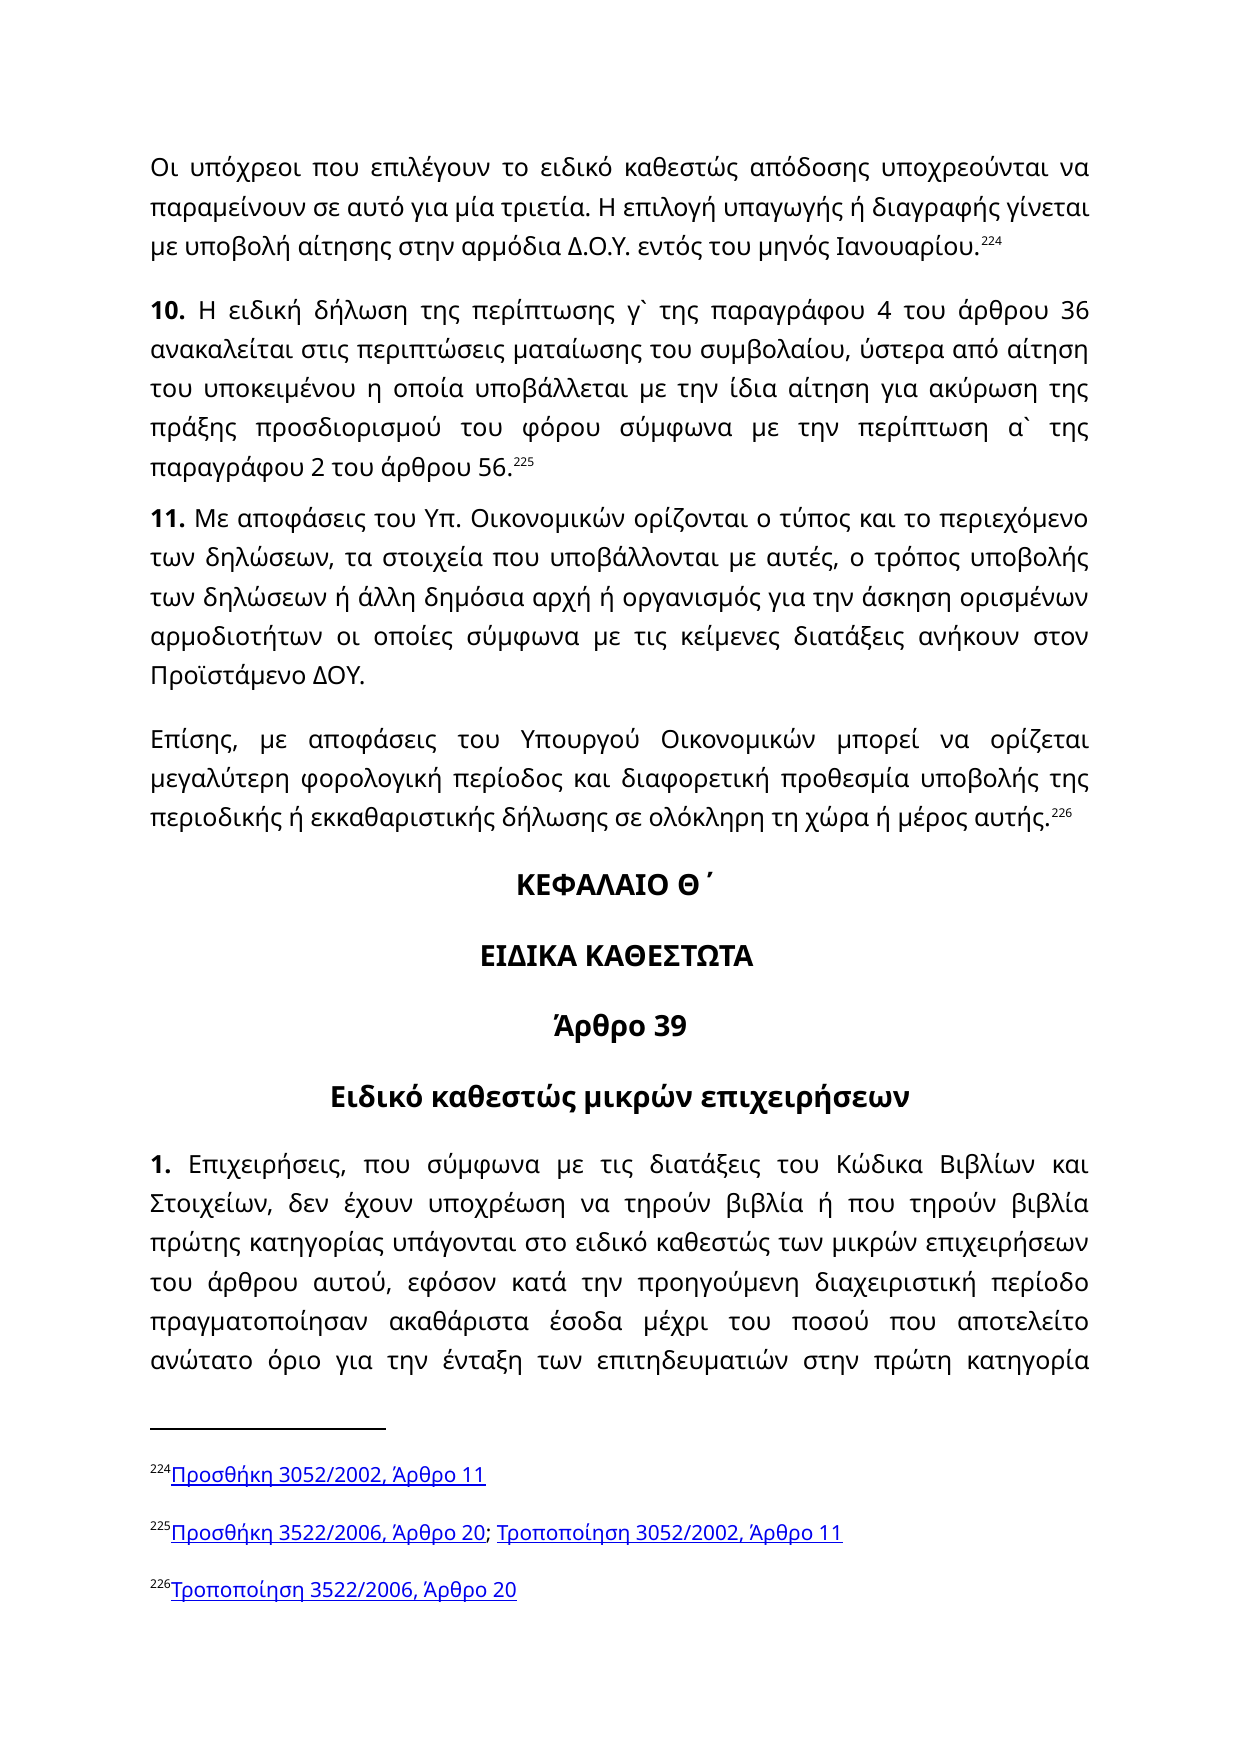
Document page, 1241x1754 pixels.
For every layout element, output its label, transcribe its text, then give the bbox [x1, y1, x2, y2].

text 10. Η ειδική δήλωση της περίπτωσης γ` της παραγράφου 4 του άρθρου 36 ανακαλείται στις περιπτώσεις ματαίωσης του συμβολαίου, ύστερα από αίτηση του υποκειμένου η οποία υποβάλλεται με την ίδια αίτηση για ακύρωση της πράξης προσδιορισμού του φόρου σύμφωνα με την περίπτωση α` της παραγράφου 2 του άρθρου 56. [150, 292, 1090, 483]
text Επίσης, με αποφάσεις του Υπουργού Οικονομικών μπορεί να ορίζεται μεγαλύτερη φορολογική περίοδος και διαφορετική προθεσμία υποβολής της περιοδικής ή εκκαθαριστικής δήλωσης σε ολόκληρη τη χώρα ή μέρος αυτής. [150, 722, 1090, 834]
text Προσθήκη 3052/2002, Άρθρο 11 [150, 1460, 1090, 1489]
text Οι υπόχρεοι που επιλέγουν το ειδικό καθεστώς απόδοσης υποχρεούνται να παραμείνουν σε αυτό για μία τριετία. Η επιλογή υπαγωγής ή διαγραφής γίνεται με υποβολή αίτησης στην αρμόδια Δ.Ο.Υ. εντός του μηνός Ιανουαρίου. [150, 150, 1090, 262]
text Προσθήκη 3522/2006, Άρθρο 20; Τροποποίηση 3052/2002, Άρθρο 11 [150, 1518, 1090, 1546]
subtitle Άρθρο 39 [150, 1005, 1090, 1045]
text Τροποποίηση 3522/2006, Άρθρο 20 [150, 1576, 1090, 1604]
subtitle Ειδικό καθεστώς μικρών επιχειρήσεων [150, 1076, 1090, 1116]
text 1. Επιχειρήσεις, που σύμφωνα με τις διατάξεις του Κώδικα Βιβλίων και Στοιχείων, δεν έχουν υποχρέωση να τηρούν βιβλία ή που τηρούν βιβλία πρώτης κατηγορίας υπάγονται στο ειδικό καθεστώς των μικρών επιχειρήσεων του άρθρου αυτού, εφόσον κατά την προηγούμενη διαχειριστική περίοδο πραγματοποίησαν ακαθάριστα έσοδα μέχρι του ποσού που αποτελείτο ανώτατο όριο για την ένταξη των επιτηδευματιών στην πρώτη κατηγορία [150, 1147, 1090, 1377]
subtitle ΕΙΔΙΚΑ ΚΑΘΕΣΤΩΤΑ [150, 935, 1090, 974]
text 11. Με αποφάσεις του Υπ. Οικονομικών ορίζονται ο τύπος και το περιεχόμενο των δηλώσεων, τα στοιχεία που υποβάλλονται με αυτές, ο τρόπος υποβολής των δηλώσεων ή άλλη δημόσια αρχή ή οργανισμός για την άσκηση ορισμένων αρμοδιοτήτων οι οποίες σύμφωνα με τις κείμενες διατάξεις ανήκουν στον Προϊστάμενο ΔΟΥ. [150, 501, 1090, 692]
subtitle ΚΕΦΑΛΑΙΟ Θ΄ [150, 864, 1090, 904]
